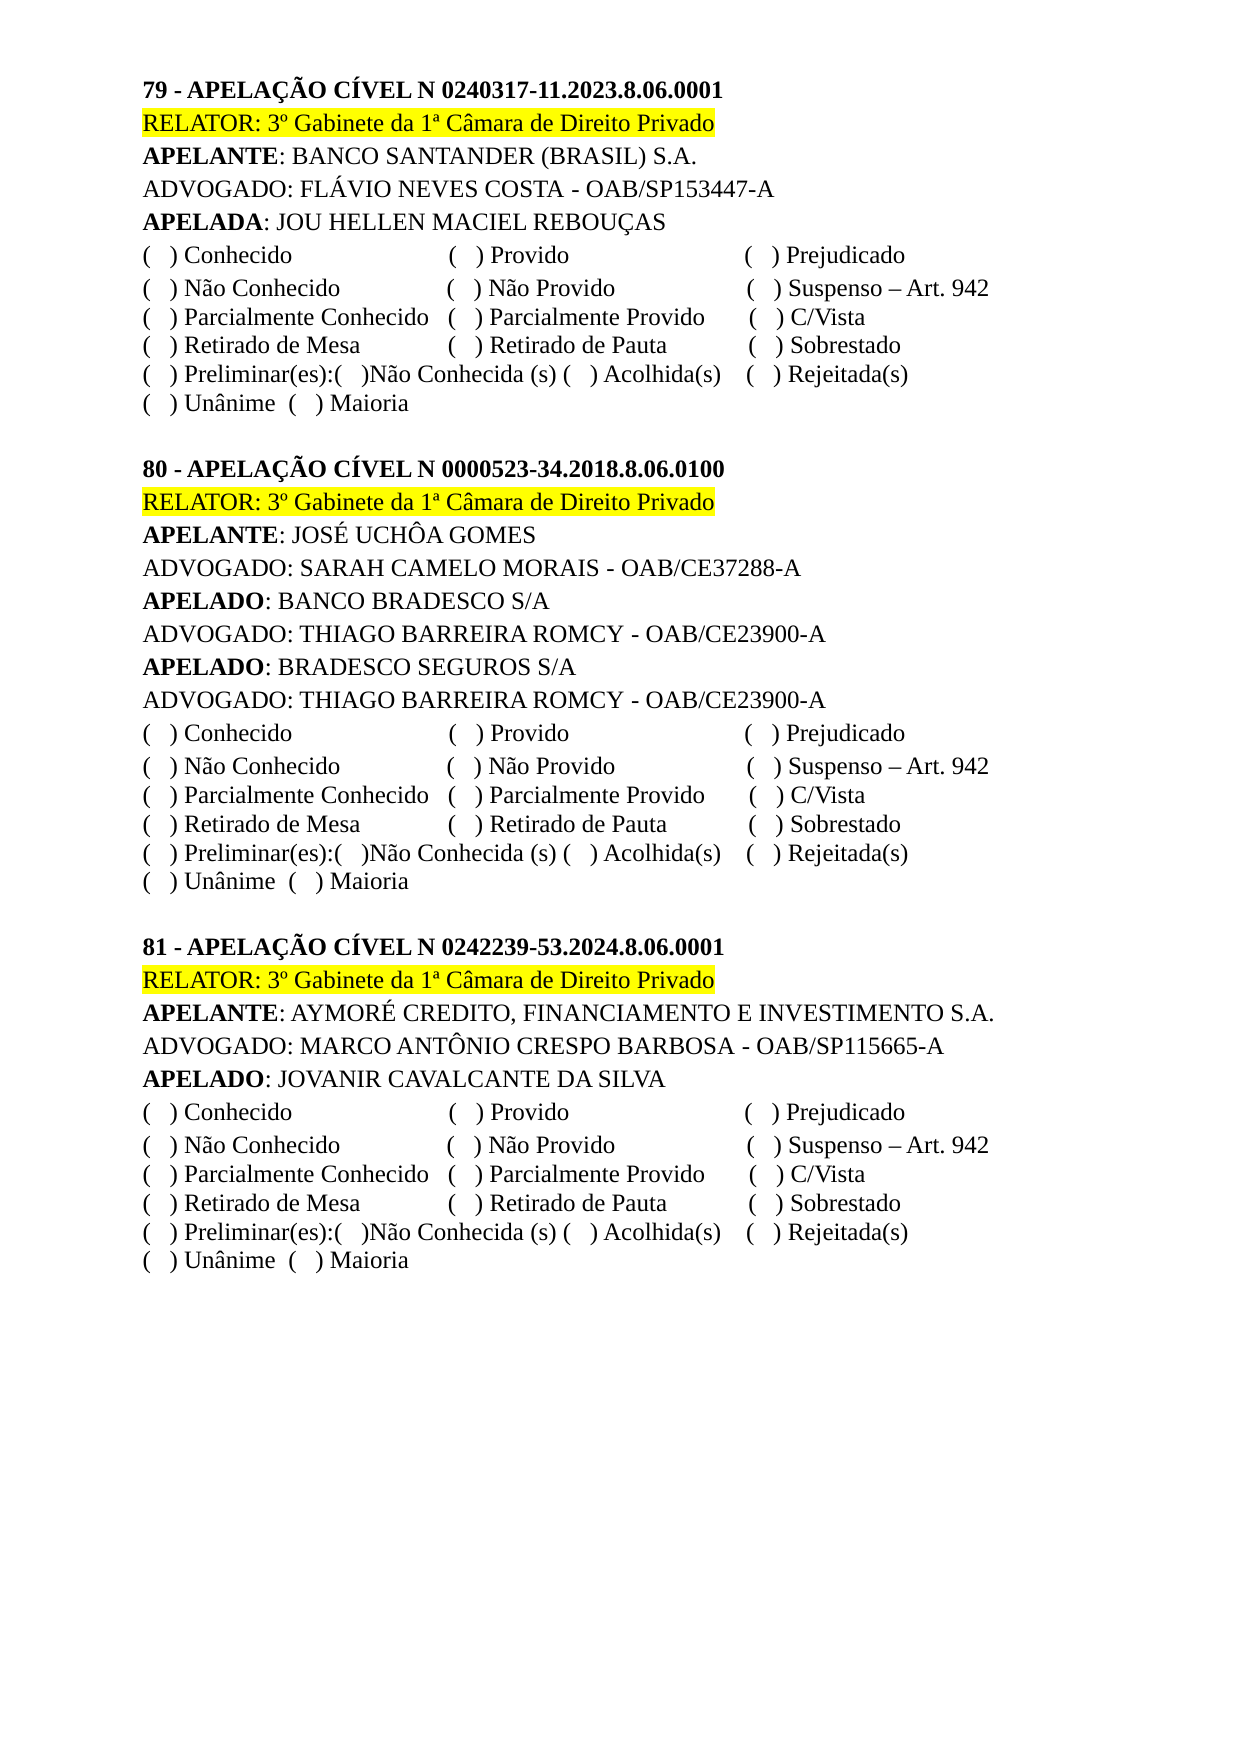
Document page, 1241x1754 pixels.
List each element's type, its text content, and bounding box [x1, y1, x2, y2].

text ( ) Não Conhecido ( ) Não Provido ( ) Suspenso – Art. 942 [142, 1131, 1141, 1159]
text ( ) Parcialmente Conhecido ( ) Parcialmente Provido ( ) C/Vista [142, 780, 1141, 809]
text ( ) Não Conhecido ( ) Não Provido ( ) Suspenso – Art. 942 [142, 273, 1141, 302]
text ( ) Retirado de Mesa ( ) Retirado de Pauta ( ) Sobrestado [142, 331, 1141, 359]
text ( ) Unânime ( ) Maioria 80 - APELAÇÃO CÍVEL N 0000523-34.2018.8.06.0100 RELATOR: 3º Gabinete da 1ª Câmara de Direito Privado APELANTE: JOSÉ UCHÔA GOMES ADVOGADO: SARAH CAMELO MORAIS - OAB/CE37288-A APELADO: BANCO BRADESCO S/A ADVOGADO: THIAGO BARREIRA ROMCY - OAB/CE23900-A APELADO: BRADESCO SEGUROS S/A ADVOGADO: THIAGO BARREIRA ROMCY - OAB/CE23900-A ( ) Conhecido ( ) Provido ( ) Prejudicado [142, 388, 1141, 747]
text ( ) Preliminar(es):( )Não Conhecida (s) ( ) Acolhida(s) ( ) Rejeitada(s) [142, 1217, 1141, 1246]
text ( ) Parcialmente Conhecido ( ) Parcialmente Provido ( ) C/Vista [142, 302, 1141, 331]
text ( ) Retirado de Mesa ( ) Retirado de Pauta ( ) Sobrestado [142, 1188, 1141, 1217]
text ( ) Parcialmente Conhecido ( ) Parcialmente Provido ( ) C/Vista [142, 1159, 1141, 1188]
text ( ) Não Conhecido ( ) Não Provido ( ) Suspenso – Art. 942 [142, 751, 1141, 780]
text 79 - APELAÇÃO CÍVEL N 0240317-11.2023.8.06.0001 RELATOR: 3º Gabinete da 1ª Câmara de Direito Privado APELANTE: BANCO SANTANDER (BRASIL) S.A. ADVOGADO: FLÁVIO NEVES COSTA - OAB/SP153447-A APELADA: JOU HELLEN MACIEL REBOUÇAS ( ) Conhecido ( ) Provido ( ) Prejudicado [142, 75, 1141, 269]
text ( ) Preliminar(es):( )Não Conhecida (s) ( ) Acolhida(s) ( ) Rejeitada(s) [142, 359, 1141, 388]
text ( ) Preliminar(es):( )Não Conhecida (s) ( ) Acolhida(s) ( ) Rejeitada(s) [142, 838, 1141, 866]
text ( ) Unânime ( ) Maioria [142, 1246, 1141, 1340]
text ( ) Unânime ( ) Maioria 81 - APELAÇÃO CÍVEL N 0242239-53.2024.8.06.0001 RELATOR: 3º Gabinete da 1ª Câmara de Direito Privado APELANTE: AYMORÉ CREDITO, FINANCIAMENTO E INVESTIMENTO S.A. ADVOGADO: MARCO ANTÔNIO CRESPO BARBOSA - OAB/SP115665-A APELADO: JOVANIR CAVALCANTE DA SILVA ( ) Conhecido ( ) Provido ( ) Prejudicado [142, 866, 1141, 1126]
text ( ) Retirado de Mesa ( ) Retirado de Pauta ( ) Sobrestado [142, 809, 1141, 838]
